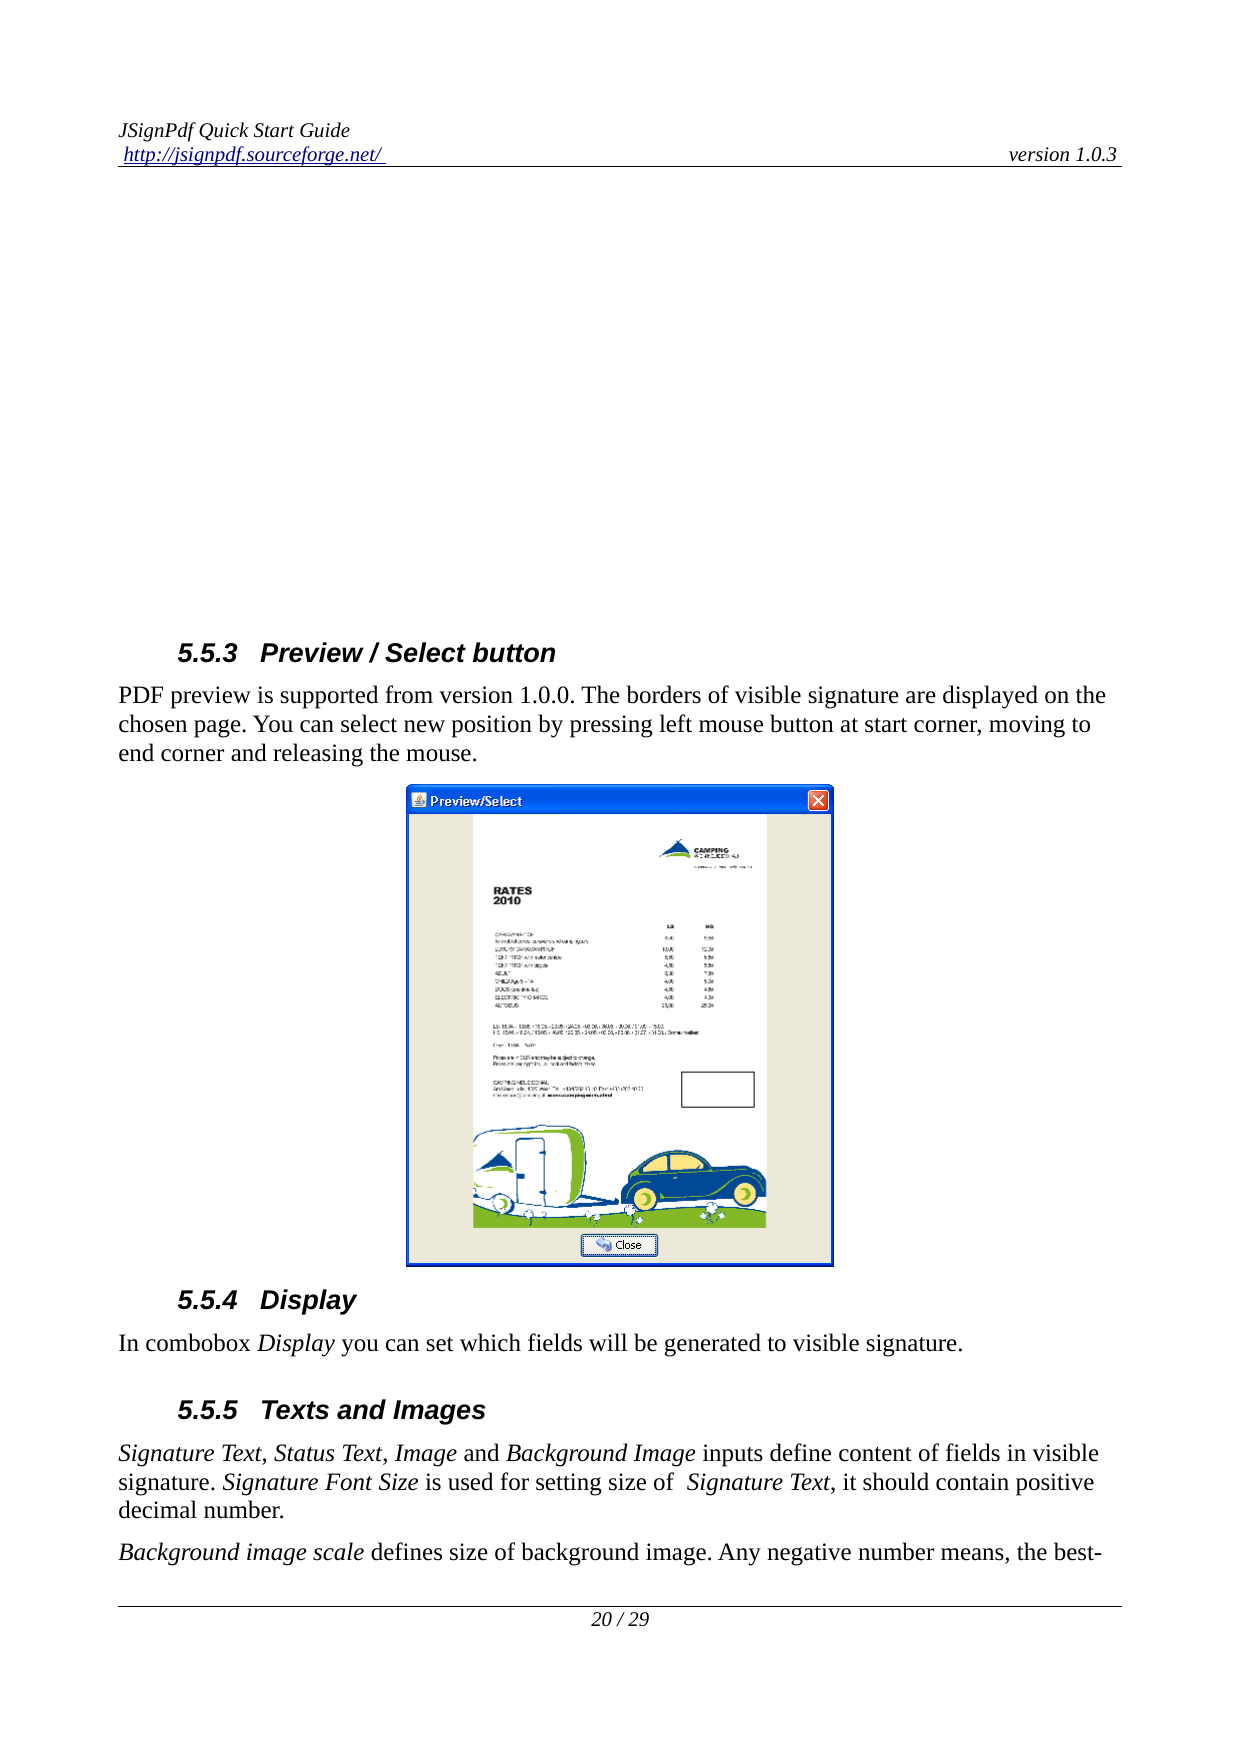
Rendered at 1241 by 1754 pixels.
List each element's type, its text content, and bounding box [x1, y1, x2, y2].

text Background image scale defines size of background image. Any negative number means, the best- [118, 1537, 1122, 1565]
text In combobox Display you can set which fields will be generated to visible signature. [118, 1328, 1122, 1357]
picture [406, 784, 834, 1267]
subtitle Texts and Images [177, 1394, 1122, 1425]
text PDF preview is supported from version 1.0.0. The borders of visible signature are displayed on the chosen page. You can select new position by pressing left mouse button at start corner, moving to end corner and releasing the mouse. [118, 681, 1122, 767]
subtitle Preview / Select button [177, 197, 1122, 668]
subtitle Display [177, 1267, 1122, 1315]
text Signature Text, Status Text, Image and Background Image inputs define content of fields in visible signature. Signature Font Size is used for setting size of Signature Text, it should contain positive decimal number. [118, 1438, 1122, 1524]
